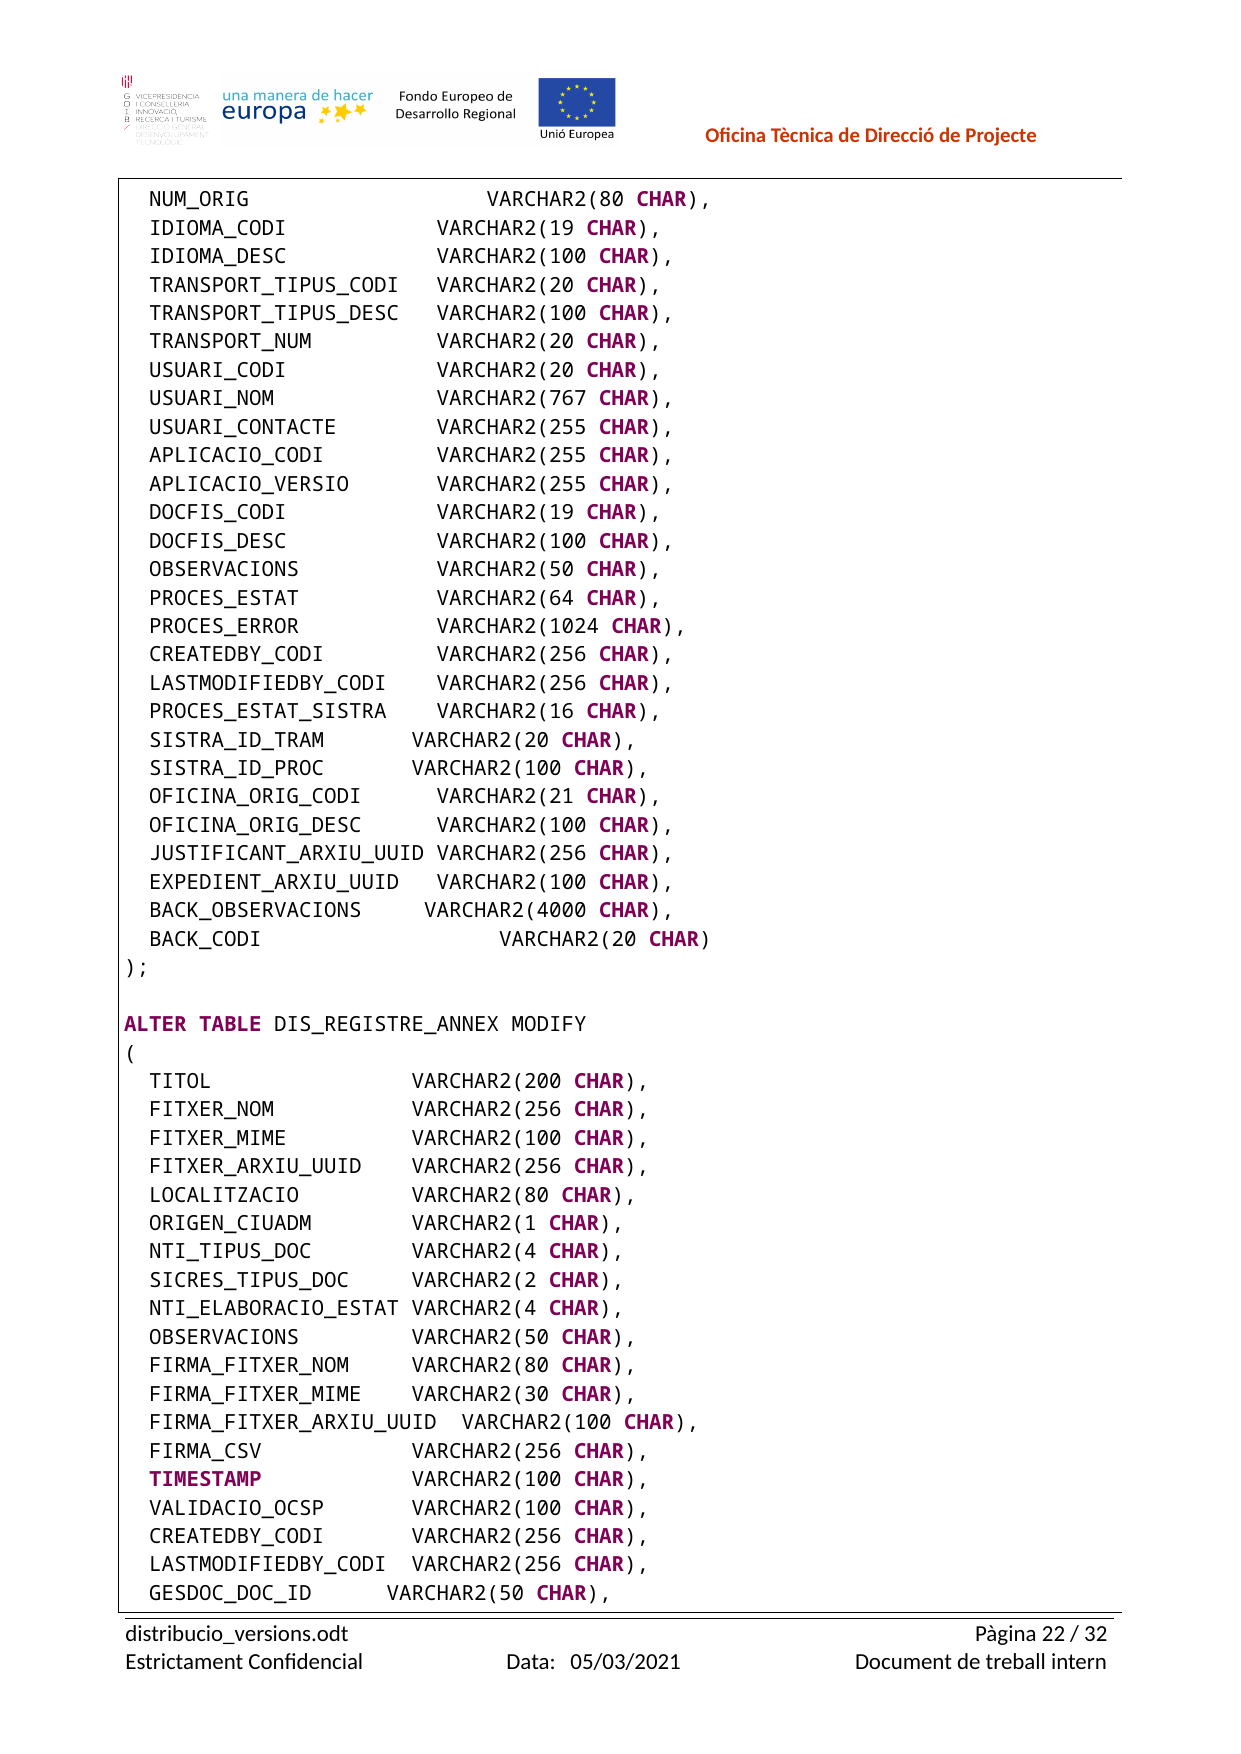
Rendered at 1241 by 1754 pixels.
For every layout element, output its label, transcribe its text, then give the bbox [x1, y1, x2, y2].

picture [219, 73, 621, 147]
table_header NUM_ORIG VARCHAR2(80 CHAR), IDIOMA_CODI VARCHAR2(19 CHAR), IDIOMA_DESC VARCHAR2(100 CHAR), TRANSPORT_TIPUS_CODI VARCHAR2(20 CHAR), TRANSPORT_TIPUS_DESC VARCHAR2(100 CHAR), TRANSPORT_NUM VARCHAR2(20 CHAR), USUARI_CODI VARCHAR2(20 CHAR), USUARI_NOM VARCHAR2(767 CHAR), USUARI_CONTACTE VARCHAR2(255 CHAR), APLICACIO_CODI VARCHAR2(255 CHAR), APLICACIO_VERSIO VARCHAR2(255 CHAR), DOCFIS_CODI VARCHAR2(19 CHAR), DOCFIS_DESC VARCHAR2(100 CHAR), OBSERVACIONS VARCHAR2(50 CHAR), PROCES_ESTAT VARCHAR2(64 CHAR), PROCES_ERROR VARCHAR2(1024 CHAR), CREATEDBY_CODI VARCHAR2(256 CHAR), LASTMODIFIEDBY_CODI VARCHAR2(256 CHAR), PROCES_ESTAT_SISTRA VARCHAR2(16 CHAR), SISTRA_ID_TRAM VARCHAR2(20 CHAR), SISTRA_ID_PROC VARCHAR2(100 CHAR), OFICINA_ORIG_CODI VARCHAR2(21 CHAR), OFICINA_ORIG_DESC VARCHAR2(100 CHAR), JUSTIFICANT_ARXIU_UUID VARCHAR2(256 CHAR), EXPEDIENT_ARXIU_UUID VARCHAR2(100 CHAR), BACK_OBSERVACIONS VARCHAR2(4000 CHAR), BACK_CODI VARCHAR2(20 CHAR) ); ALTER TABLE DIS_REGISTRE_ANNEX MODIFY ( TITOL VARCHAR2(200 CHAR), FITXER_NOM VARCHAR2(256 CHAR), FITXER_MIME VARCHAR2(100 CHAR), FITXER_ARXIU_UUID VARCHAR2(256 CHAR), LOCALITZACIO VARCHAR2(80 CHAR), ORIGEN_CIUADM VARCHAR2(1 CHAR), NTI_TIPUS_DOC VARCHAR2(4 CHAR), SICRES_TIPUS_DOC VARCHAR2(2 CHAR), NTI_ELABORACIO_ESTAT VARCHAR2(4 CHAR), OBSERVACIONS VARCHAR2(50 CHAR), FIRMA_FITXER_NOM VARCHAR2(80 CHAR), FIRMA_FITXER_MIME VARCHAR2(30 CHAR), FIRMA_FITXER_ARXIU_UUID VARCHAR2(100 CHAR), FIRMA_CSV VARCHAR2(256 CHAR), TIMESTAMP VARCHAR2(100 CHAR), VALIDACIO_OCSP VARCHAR2(100 CHAR), CREATEDBY_CODI VARCHAR2(256 CHAR), LASTMODIFIEDBY_CODI VARCHAR2(256 CHAR), GESDOC_DOC_ID VARCHAR2(50 CHAR), [119, 179, 1122, 1612]
picture [118, 73, 213, 147]
